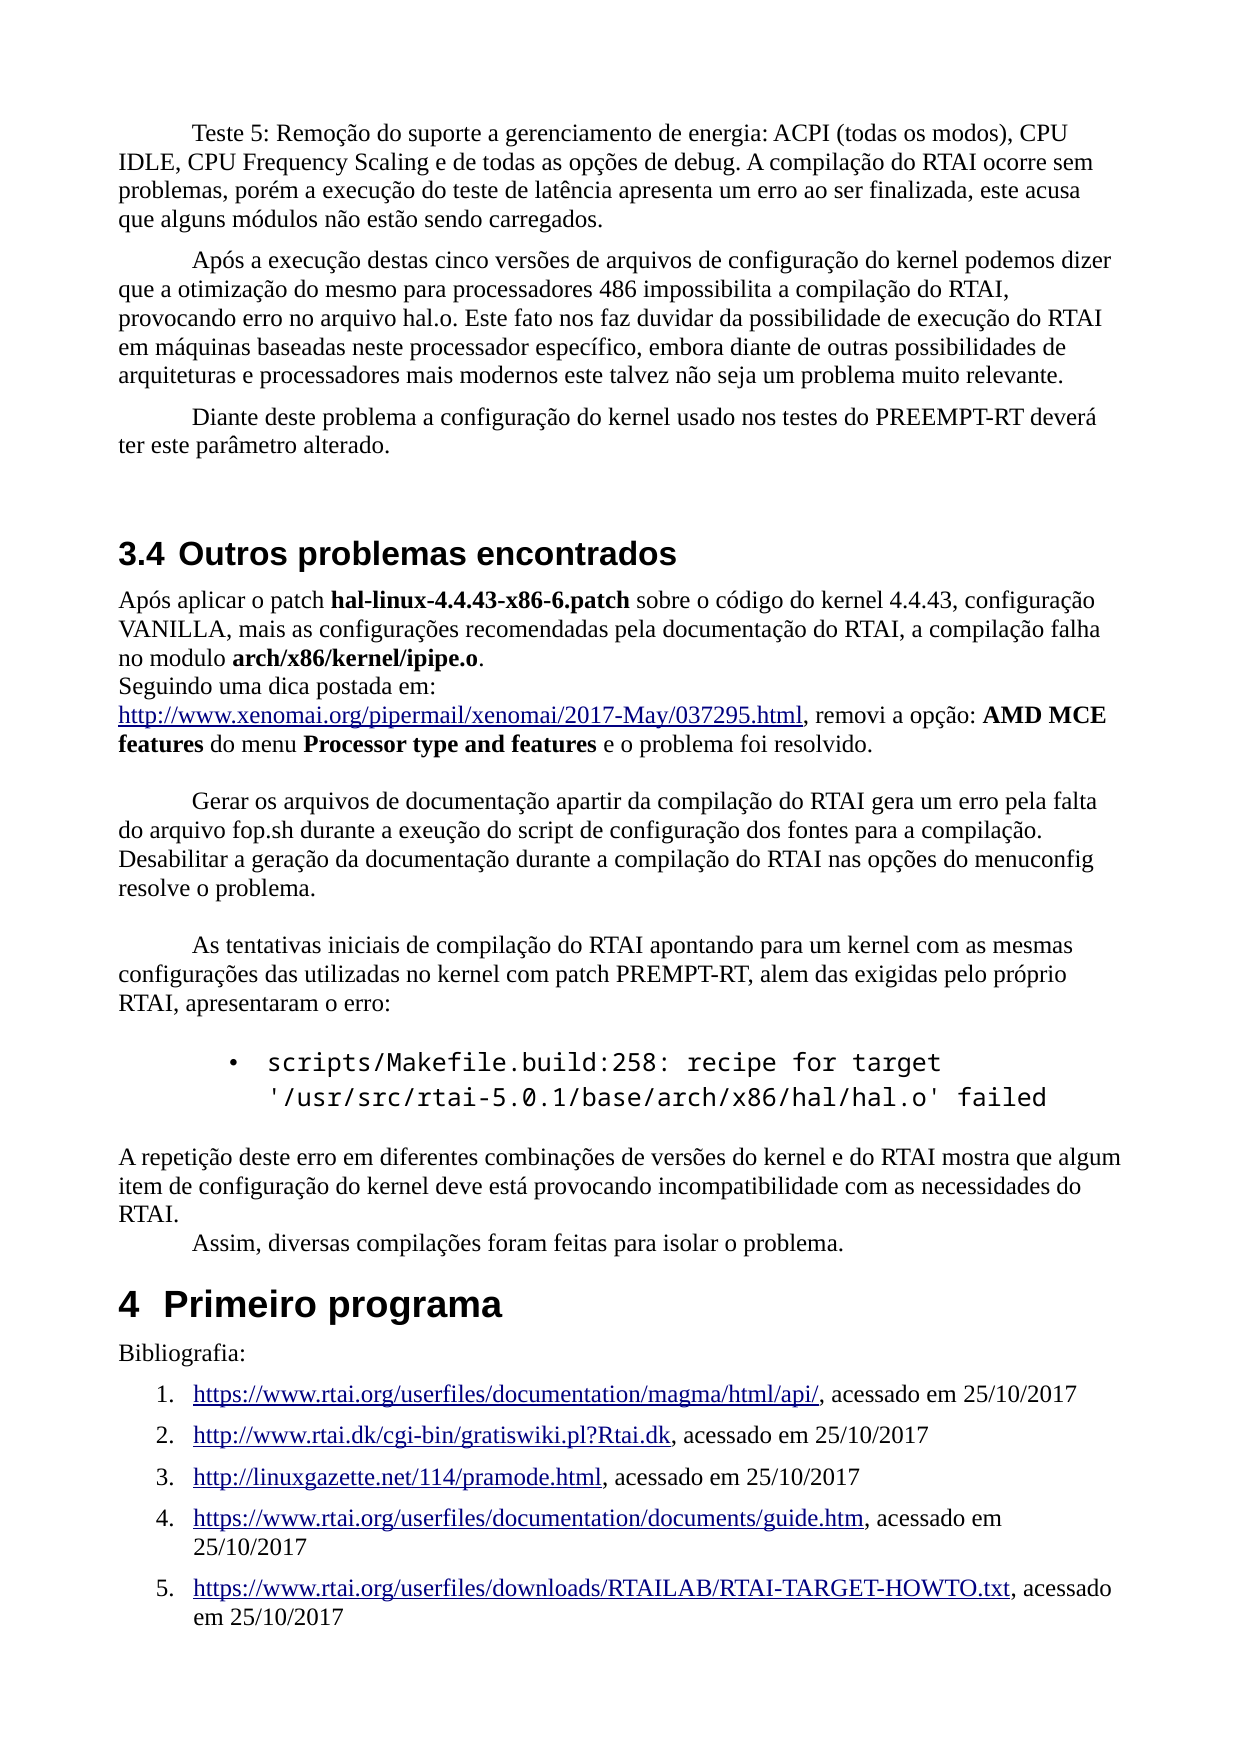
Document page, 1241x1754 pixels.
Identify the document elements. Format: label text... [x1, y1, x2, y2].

list scripts/Makefile.build:258: recipe for target '/usr/src/rtai-5.0.1/base/arch/x86/hal/hal.o' failed [229, 1045, 1122, 1113]
text Assim, diversas compilações foram feitas para isolar o problema. [118, 1228, 1122, 1257]
text Após a execução destas cinco versões de arquivos de configuração do kernel podemos dizer que a otimização do mesmo para processadores 486 impossibilita a compilação do RTAI, provocando erro no arquivo hal.o. Este fato nos faz duvidar da possibilidade de execução do RTAI em máquinas baseadas neste processador específico, embora diante de outras possibilidades de arquiteturas e processadores mais modernos este talvez não seja um problema muito relevante. [118, 246, 1122, 389]
text Teste 5: Remoção do suporte a gerenciamento de energia: ACPI (todas os modos), CPU IDLE, CPU Frequency Scaling e de todas as opções de debug. A compilação do RTAI ocorre sem problemas, porém a execução do teste de latência apresenta um erro ao ser finalizada, este acusa que alguns módulos não estão sendo carregados. [118, 118, 1122, 233]
subtitle Outros problemas encontrados [118, 534, 1122, 573]
text Seguindo uma dica postada em: http://www.xenomai.org/pipermail/xenomai/2017-May/037295.html, removi a opção: AMD MCE features do menu Processor type and features e o problema foi resolvido. [118, 671, 1122, 758]
text Após aplicar o patch hal-linux-4.4.43-x86-6.patch sobre o código do kernel 4.4.43, configuração VANILLA, mais as configurações recomendadas pela documentação do RTAI, a compilação falha no modulo arch/x86/kernel/ipipe.o. [118, 585, 1122, 671]
list https://www.rtai.org/userfiles/documentation/documents/guide.htm, acessado em 25/10/2017 [156, 1503, 1122, 1561]
text A repetição deste erro em diferentes combinações de versões do kernel e do RTAI mostra que algum item de configuração do kernel deve está provocando incompatibilidade com as necessidades do RTAI. [118, 1142, 1122, 1228]
text As tentativas iniciais de compilação do RTAI apontando para um kernel com as mesmas configurações das utilizadas no kernel com patch PREMPT-RT, alem das exigidas pelo próprio RTAI, apresentaram o erro: [118, 930, 1122, 1016]
text Diante deste problema a configuração do kernel usado nos testes do PREEMPT-RT deverá ter este parâmetro alterado. [118, 402, 1122, 459]
text Bibliografia: [118, 1338, 1122, 1367]
list http://linuxgazette.net/114/pramode.html, acessado em 25/10/2017 [156, 1462, 1122, 1491]
subtitle Primeiro programa [118, 1282, 1122, 1326]
list https://www.rtai.org/userfiles/documentation/magma/html/api/, acessado em 25/10/2017 [156, 1379, 1122, 1408]
list https://www.rtai.org/userfiles/downloads/RTAILAB/RTAI-TARGET-HOWTO.txt, acessado em 25/10/2017 [156, 1573, 1122, 1631]
list http://www.rtai.dk/cgi-bin/gratiswiki.pl?Rtai.dk, acessado em 25/10/2017 [156, 1421, 1122, 1449]
text Gerar os arquivos de documentação apartir da compilação do RTAI gera um erro pela falta do arquivo fop.sh durante a exeução do script de configuração dos fontes para a compilação. Desabilitar a geração da documentação durante a compilação do RTAI nas opções do menuconfig resolve o problema. [118, 786, 1122, 901]
